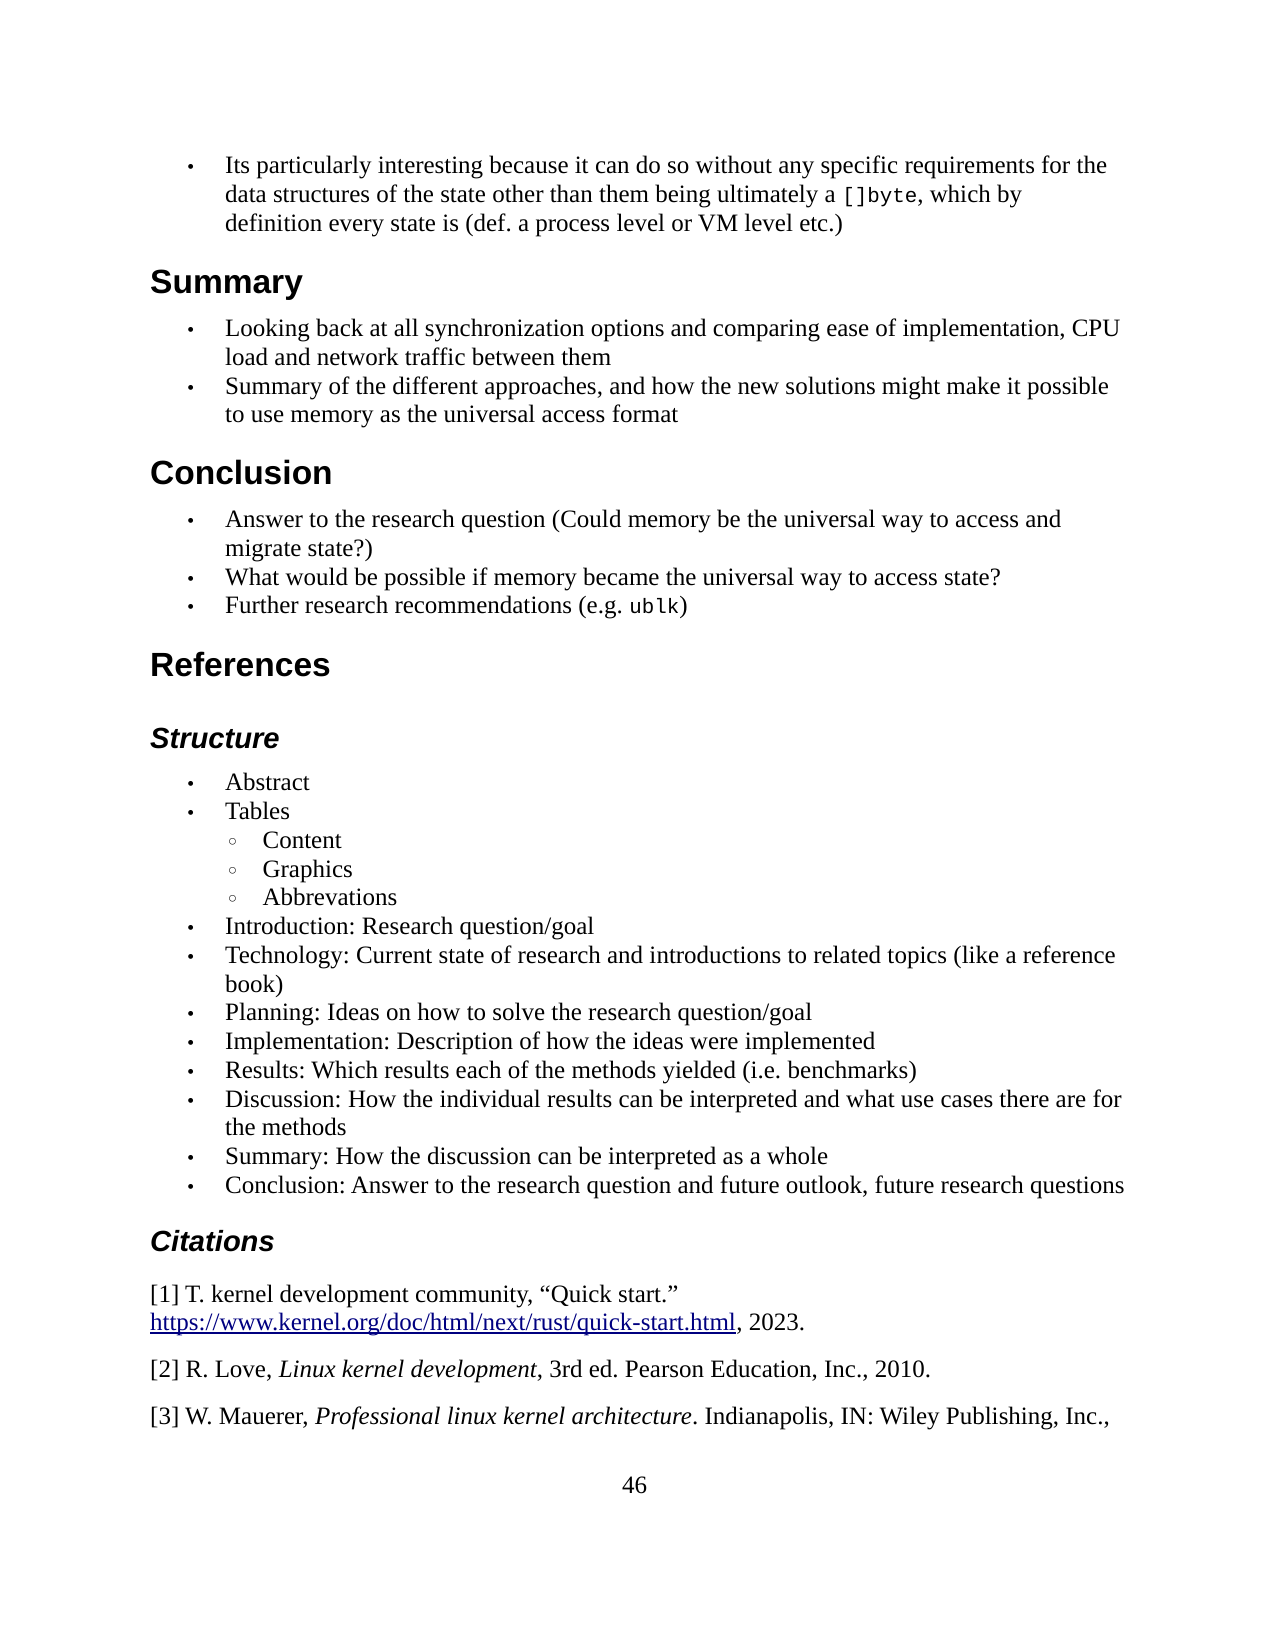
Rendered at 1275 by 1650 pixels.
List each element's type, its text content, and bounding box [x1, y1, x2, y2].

text [2] R. Love, Linux kernel development, 3rd ed. Pearson Education, Inc., 2010. [150, 1354, 1125, 1383]
subtitle Structure [150, 721, 1125, 755]
list Conclusion: Answer to the research question and future outlook, future research questions [187, 1170, 1125, 1199]
list Graphics [225, 854, 1125, 882]
list Implementation: Description of how the ideas were implemented [187, 1026, 1125, 1055]
list Its particularly interesting because it can do so without any specific requirements for the data structures of the state other than them being ultimately a []byte, which by definition every state is (def. a process level or VM level etc.) [187, 150, 1125, 237]
list Answer to the research question (Could memory be the universal way to access and migrate state?) [187, 504, 1125, 562]
list Content [225, 825, 1125, 854]
list Looking back at all synchronization options and comparing ease of implementation, CPU load and network traffic between them [187, 313, 1125, 371]
subtitle Summary [150, 262, 1125, 301]
list Further research recommendations (e.g. ublk) [187, 591, 1125, 620]
subtitle Conclusion [150, 453, 1125, 492]
list Summary of the different approaches, and how the new solutions might make it possible to use memory as the universal access format [187, 371, 1125, 428]
list Planning: Ideas on how to solve the research question/goal [187, 997, 1125, 1026]
list Summary: How the discussion can be interpreted as a whole [187, 1141, 1125, 1170]
list Discussion: How the individual results can be interpreted and what use cases there are for the methods [187, 1084, 1125, 1141]
list Introduction: Research question/goal [187, 911, 1125, 940]
list What would be possible if memory became the universal way to access state? [187, 562, 1125, 591]
subtitle Citations [150, 1224, 1125, 1257]
list Abstract [187, 767, 1125, 796]
text [1] T. kernel development community, “Quick start.” https://www.kernel.org/doc/html/next/rust/quick-start.html, 2023. [150, 1279, 1125, 1336]
list Technology: Current state of research and introductions to related topics (like a reference book) [187, 940, 1125, 997]
list Abbrevations [225, 882, 1125, 911]
subtitle References [150, 645, 1125, 684]
list Results: Which results each of the methods yielded (i.e. benchmarks) [187, 1055, 1125, 1084]
text [3] W. Mauerer, Professional linux kernel architecture. Indianapolis, IN: Wiley Publishing, Inc., [150, 1401, 1125, 1429]
list Tables [187, 796, 1125, 825]
